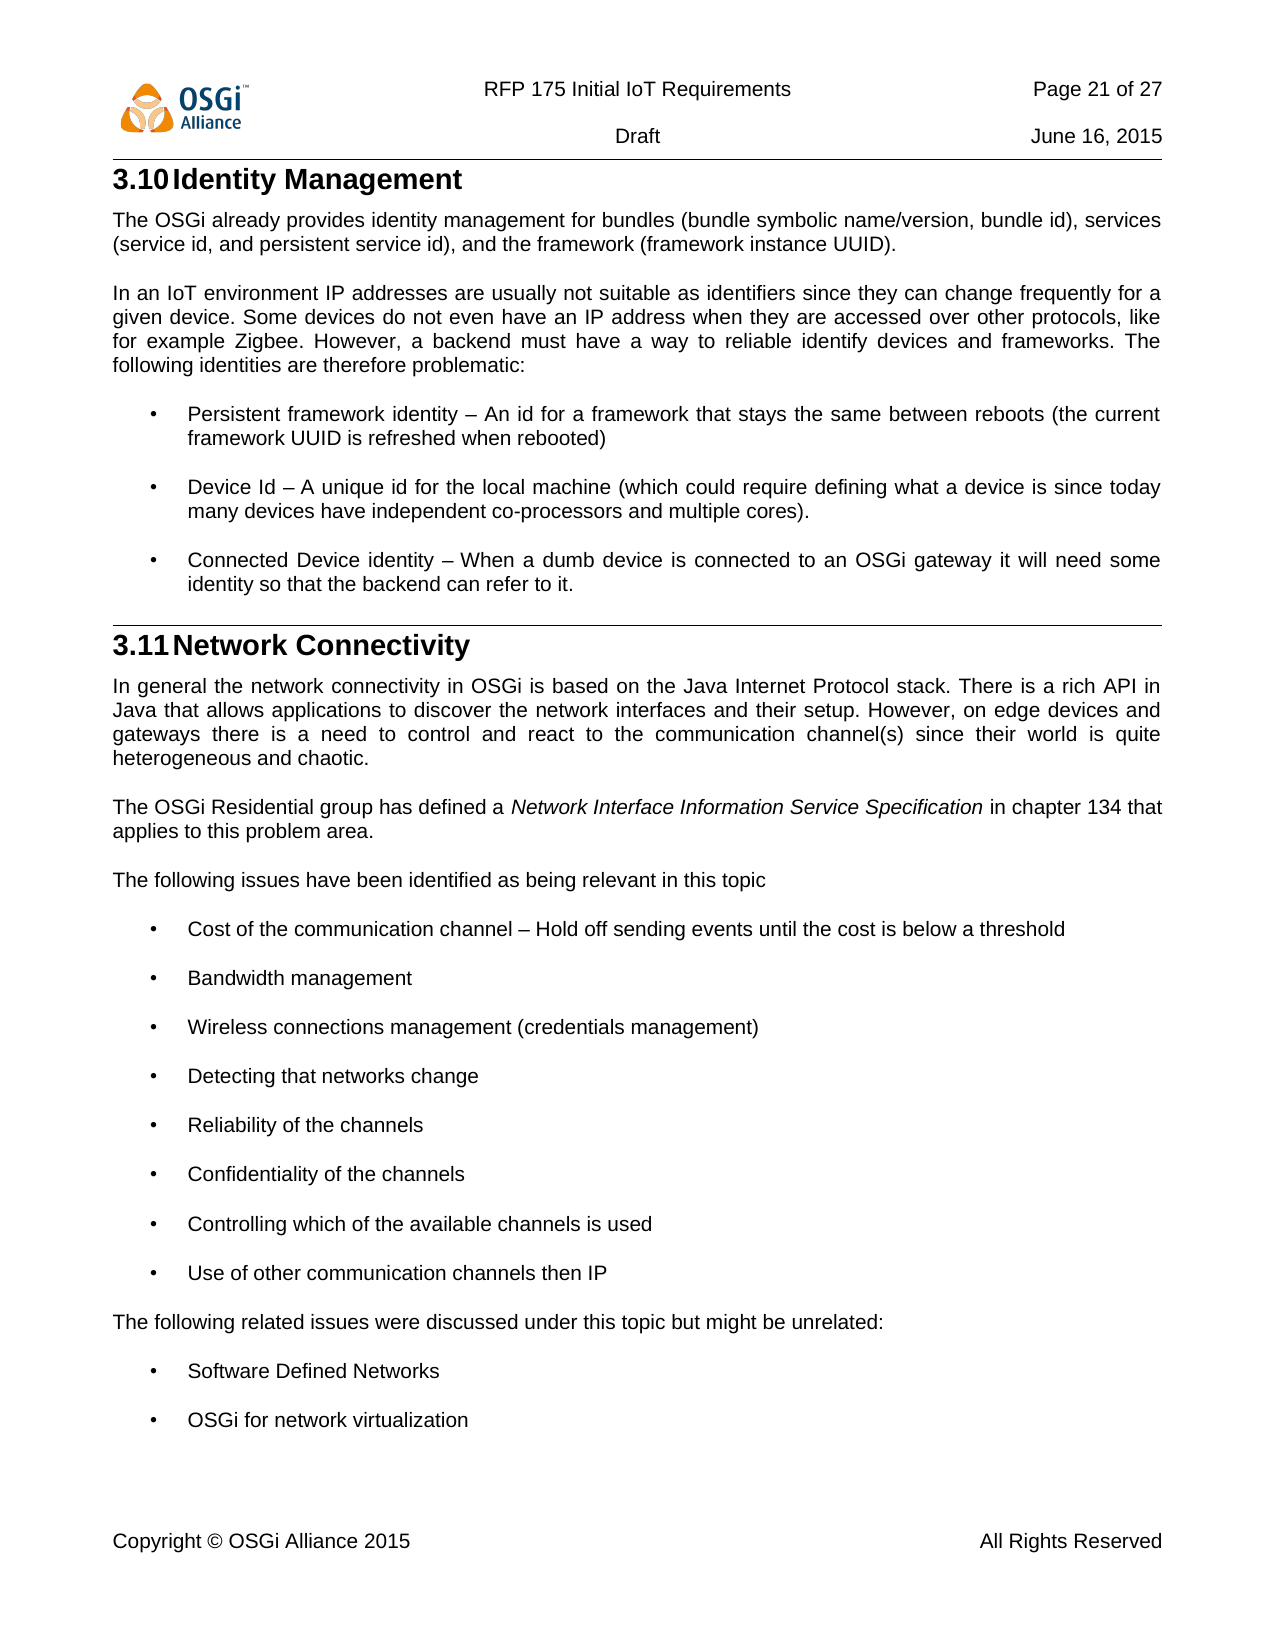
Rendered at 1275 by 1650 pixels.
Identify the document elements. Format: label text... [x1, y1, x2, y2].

list OSGi for network virtualization [150, 1407, 1162, 1432]
list Reliability of the channels [150, 1113, 1162, 1137]
list Detecting that networks change [150, 1064, 1162, 1088]
list Software Defined Networks [150, 1358, 1162, 1382]
subtitle Network Connectivity [112, 626, 1162, 662]
picture [113, 76, 257, 140]
list Wireless connections management (credentials management) [150, 1015, 1162, 1039]
list Controlling which of the available channels is used [150, 1211, 1162, 1235]
text The following related issues were discussed under this topic but might be unrelated: [112, 1309, 1162, 1333]
text The OSGi Residential group has defined a Network Interface Information Service Specification in chapter 134 that applies to this problem area. [112, 795, 1162, 843]
list Use of other communication channels then IP [150, 1260, 1162, 1284]
list Bandwidth management [150, 966, 1162, 990]
text The OSGi already provides identity management for bundles (bundle symbolic name/version, bundle id), services (service id, and persistent service id), and the framework (framework instance UUID). [112, 208, 1162, 256]
list Confidentiality of the channels [150, 1162, 1162, 1186]
list Cost of the communication channel – Hold off sending events until the cost is below a threshold [150, 917, 1162, 941]
text The following issues have been identified as being relevant in this topic [112, 868, 1162, 892]
text In general the network connectivity in OSGi is based on the Java Internet Protocol stack. There is a rich API in Java that allows applications to discover the network interfaces and their setup. However, on edge devices and gateways there is a need to control and react to the communication channel(s) since their world is quite heterogeneous and chaotic. [112, 674, 1162, 770]
text In an IoT environment IP addresses are usually not suitable as identifiers since they can change frequently for a given device. Some devices do not even have an IP address when they are accessed over other protocols, like for example Zigbee. However, a backend must have a way to reliable identify devices and frameworks. The following identities are therefore problematic: [112, 281, 1162, 377]
list Connected Device identity – When a dumb device is connected to an OSGi gateway it will need some identity so that the backend can refer to it. [150, 548, 1162, 596]
list Device Id – A unique id for the local machine (which could require defining what a device is since today many devices have independent co-processors and multiple cores). [150, 475, 1162, 523]
subtitle Identity Management [112, 160, 1162, 196]
list Persistent framework identity – An id for a framework that stays the same between reboots (the current framework UUID is refreshed when rebooted) [150, 402, 1162, 450]
